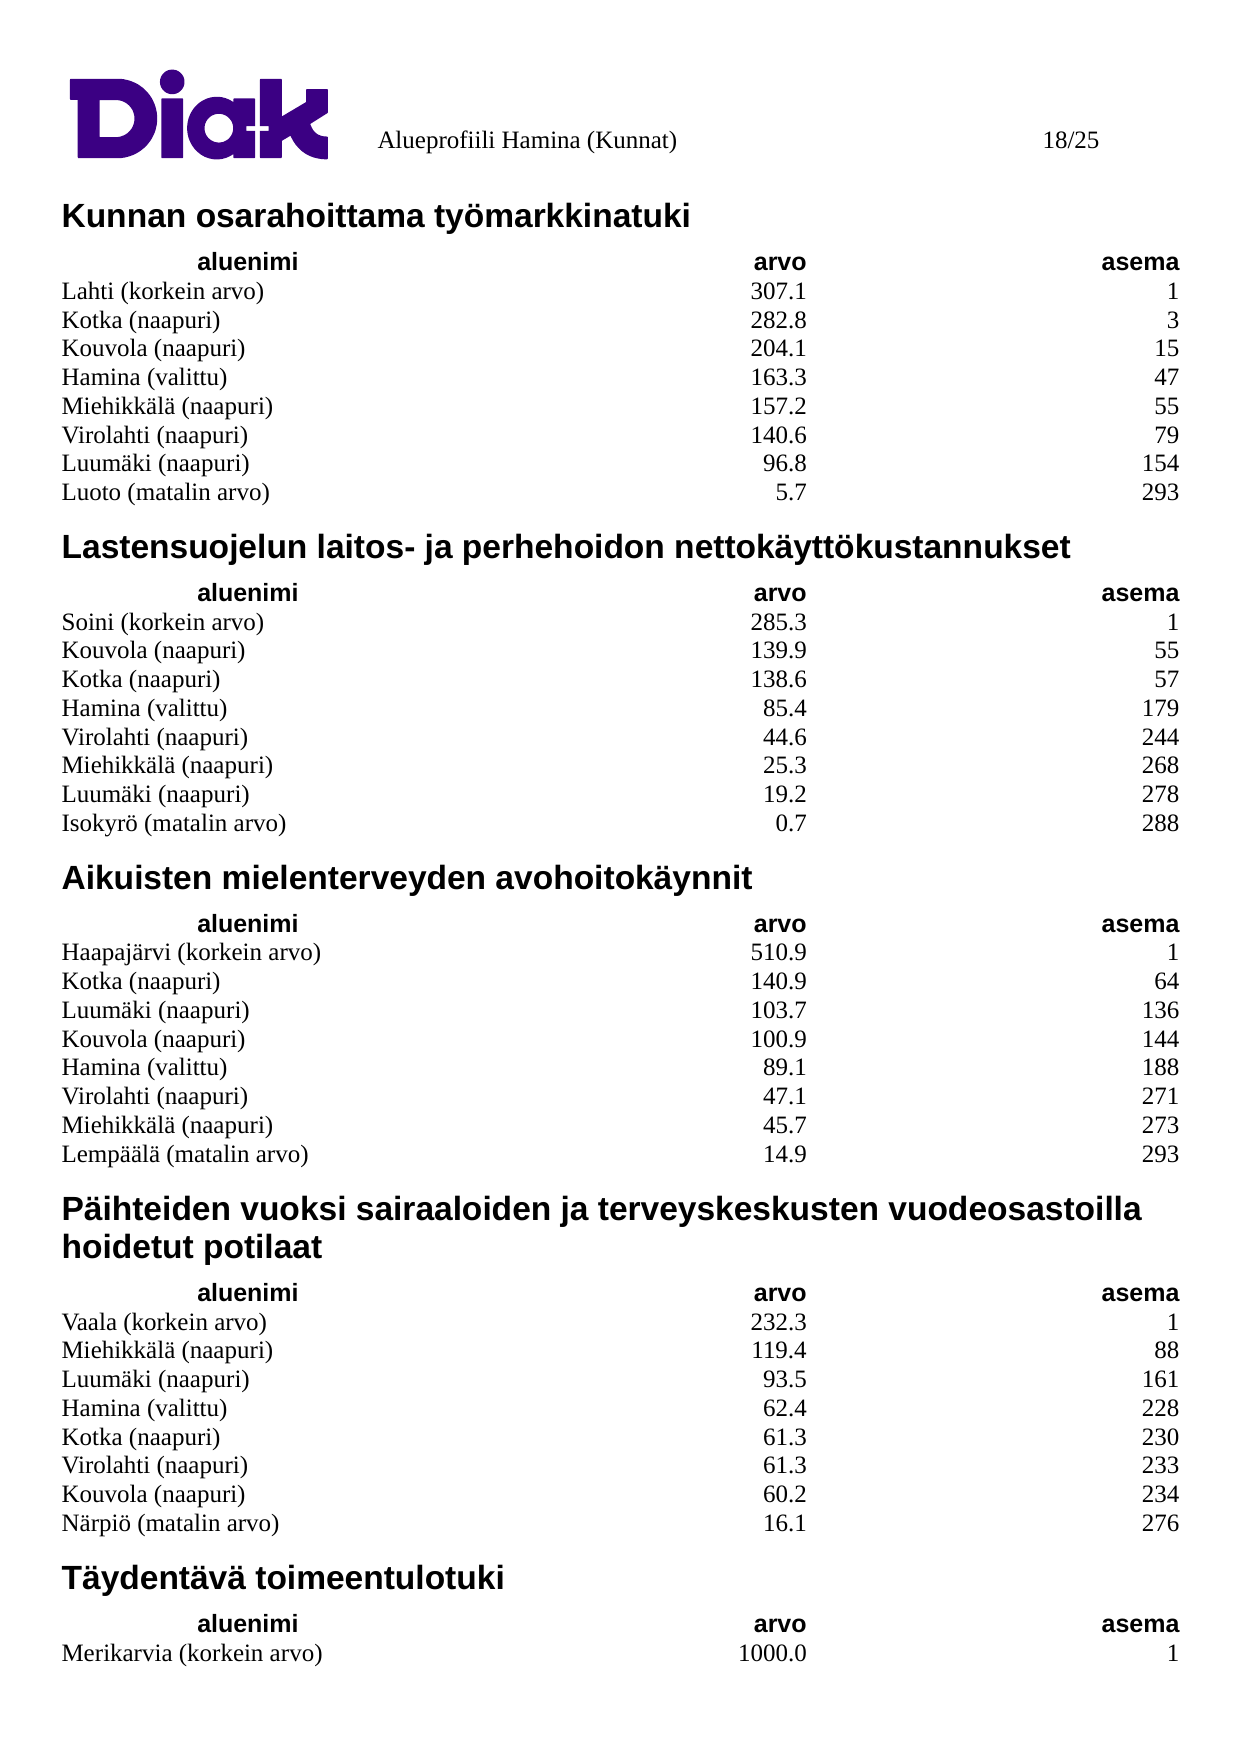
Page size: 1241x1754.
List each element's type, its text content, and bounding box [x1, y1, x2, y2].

table_cell 15 [806, 334, 1179, 362]
table_cell 44.6 [434, 722, 806, 751]
subtitle Lastensuojelun laitos- ja perhehoidon nettokäyttökustannukset [61, 527, 1179, 566]
subtitle Kunnan osarahoittama työmarkkinatuki [61, 196, 1179, 235]
table_cell 88 [806, 1336, 1179, 1364]
table_cell Hamina (valittu) [61, 1053, 434, 1081]
subtitle Aikuisten mielenterveyden avohoitokäynnit [61, 858, 1179, 896]
table_header asema [806, 578, 1179, 607]
table_cell 89.1 [434, 1053, 806, 1081]
table_cell 288 [806, 808, 1179, 837]
table_cell Kotka (naapuri) [61, 1422, 434, 1451]
table_cell 307.1 [434, 276, 806, 305]
table_cell 47.1 [434, 1081, 806, 1110]
table_cell 285.3 [434, 607, 806, 636]
table_cell Hamina (valittu) [61, 1393, 434, 1422]
table_cell Lempäälä (matalin arvo) [61, 1139, 434, 1167]
table_cell Kotka (naapuri) [61, 664, 434, 693]
table_header asema [806, 247, 1179, 276]
table_cell 62.4 [434, 1393, 806, 1422]
table_cell 100.9 [434, 1024, 806, 1052]
table_cell Luumäki (naapuri) [61, 449, 434, 477]
table_cell 510.9 [434, 938, 806, 966]
table_cell Luumäki (naapuri) [61, 995, 434, 1024]
table_cell 244 [806, 722, 1179, 751]
table_header aluenimi [61, 578, 434, 607]
table_cell 14.9 [434, 1139, 806, 1167]
table_cell 103.7 [434, 995, 806, 1024]
table_cell 230 [806, 1422, 1179, 1451]
table_cell 55 [806, 636, 1179, 664]
table_cell Virolahti (naapuri) [61, 1451, 434, 1479]
table_cell 19.2 [434, 779, 806, 808]
table_cell 154 [806, 449, 1179, 477]
table_cell 47 [806, 362, 1179, 391]
table_header asema [806, 909, 1179, 937]
table_cell 163.3 [434, 362, 806, 391]
table_cell 1 [806, 1307, 1179, 1336]
table_cell Kotka (naapuri) [61, 305, 434, 333]
table_cell 271 [806, 1081, 1179, 1110]
table_cell 0.7 [434, 808, 806, 837]
table_header aluenimi [61, 1278, 434, 1307]
table_cell 45.7 [434, 1110, 806, 1139]
table_header aluenimi [61, 1609, 434, 1638]
table_cell 1 [806, 938, 1179, 966]
table_cell 232.3 [434, 1307, 806, 1336]
table_cell Merikarvia (korkein arvo) [61, 1638, 434, 1666]
table_cell Kotka (naapuri) [61, 966, 434, 995]
table_cell 268 [806, 751, 1179, 779]
table_cell Virolahti (naapuri) [61, 1081, 434, 1110]
table_cell Luoto (matalin arvo) [61, 477, 434, 506]
table_header arvo [434, 247, 806, 276]
table_header arvo [434, 1609, 806, 1638]
table_cell 61.3 [434, 1451, 806, 1479]
table_cell 138.6 [434, 664, 806, 693]
table_cell 85.4 [434, 693, 806, 722]
table_header aluenimi [61, 247, 434, 276]
table_cell Soini (korkein arvo) [61, 607, 434, 636]
table_cell 161 [806, 1364, 1179, 1393]
table_cell 1 [806, 1638, 1179, 1666]
table_cell Miehikkälä (naapuri) [61, 1110, 434, 1139]
table_cell 1 [806, 276, 1179, 305]
table_cell Lahti (korkein arvo) [61, 276, 434, 305]
table_cell Miehikkälä (naapuri) [61, 1336, 434, 1364]
table_cell 64 [806, 966, 1179, 995]
table_header asema [806, 1609, 1179, 1638]
table_cell 1 [806, 607, 1179, 636]
table_cell 61.3 [434, 1422, 806, 1451]
table_cell 157.2 [434, 391, 806, 420]
table_cell Hamina (valittu) [61, 362, 434, 391]
table_cell Kouvola (naapuri) [61, 636, 434, 664]
table_cell 3 [806, 305, 1179, 333]
table_cell 140.6 [434, 420, 806, 448]
table_header arvo [434, 909, 806, 937]
table_cell 278 [806, 779, 1179, 808]
table_cell 119.4 [434, 1336, 806, 1364]
table_cell 96.8 [434, 449, 806, 477]
table_header asema [806, 1278, 1179, 1307]
table_cell 55 [806, 391, 1179, 420]
table_cell Haapajärvi (korkein arvo) [61, 938, 434, 966]
table_cell Närpiö (matalin arvo) [61, 1508, 434, 1537]
table_cell 79 [806, 420, 1179, 448]
table_header arvo [434, 578, 806, 607]
table_cell 204.1 [434, 334, 806, 362]
table_cell 60.2 [434, 1479, 806, 1508]
table_cell Miehikkälä (naapuri) [61, 751, 434, 779]
table_cell Isokyrö (matalin arvo) [61, 808, 434, 837]
table_cell 282.8 [434, 305, 806, 333]
table_cell 273 [806, 1110, 1179, 1139]
table_cell 16.1 [434, 1508, 806, 1537]
table_cell 1000.0 [434, 1638, 806, 1666]
subtitle Täydentävä toimeentulotuki [61, 1558, 1179, 1596]
subtitle Päihteiden vuoksi sairaaloiden ja terveyskeskusten vuodeosastoilla hoidetut potilaat [61, 1188, 1179, 1266]
table_cell Luumäki (naapuri) [61, 1364, 434, 1393]
table_cell Virolahti (naapuri) [61, 420, 434, 448]
table_cell Kouvola (naapuri) [61, 1479, 434, 1508]
table_cell 233 [806, 1451, 1179, 1479]
table_header aluenimi [61, 909, 434, 937]
table_cell Hamina (valittu) [61, 693, 434, 722]
table_cell 5.7 [434, 477, 806, 506]
table_cell Luumäki (naapuri) [61, 779, 434, 808]
table_cell 293 [806, 477, 1179, 506]
table_cell Vaala (korkein arvo) [61, 1307, 434, 1336]
table_cell Kouvola (naapuri) [61, 334, 434, 362]
table_cell 179 [806, 693, 1179, 722]
table_cell 293 [806, 1139, 1179, 1167]
table_cell 57 [806, 664, 1179, 693]
table_cell Virolahti (naapuri) [61, 722, 434, 751]
table_cell 188 [806, 1053, 1179, 1081]
table_cell 139.9 [434, 636, 806, 664]
table_cell Miehikkälä (naapuri) [61, 391, 434, 420]
table_cell 144 [806, 1024, 1179, 1052]
table_cell 93.5 [434, 1364, 806, 1393]
table_cell 136 [806, 995, 1179, 1024]
table_cell 25.3 [434, 751, 806, 779]
table_cell Kouvola (naapuri) [61, 1024, 434, 1052]
table_cell 234 [806, 1479, 1179, 1508]
table_cell 140.9 [434, 966, 806, 995]
table_header arvo [434, 1278, 806, 1307]
table_cell 276 [806, 1508, 1179, 1537]
table_cell 228 [806, 1393, 1179, 1422]
